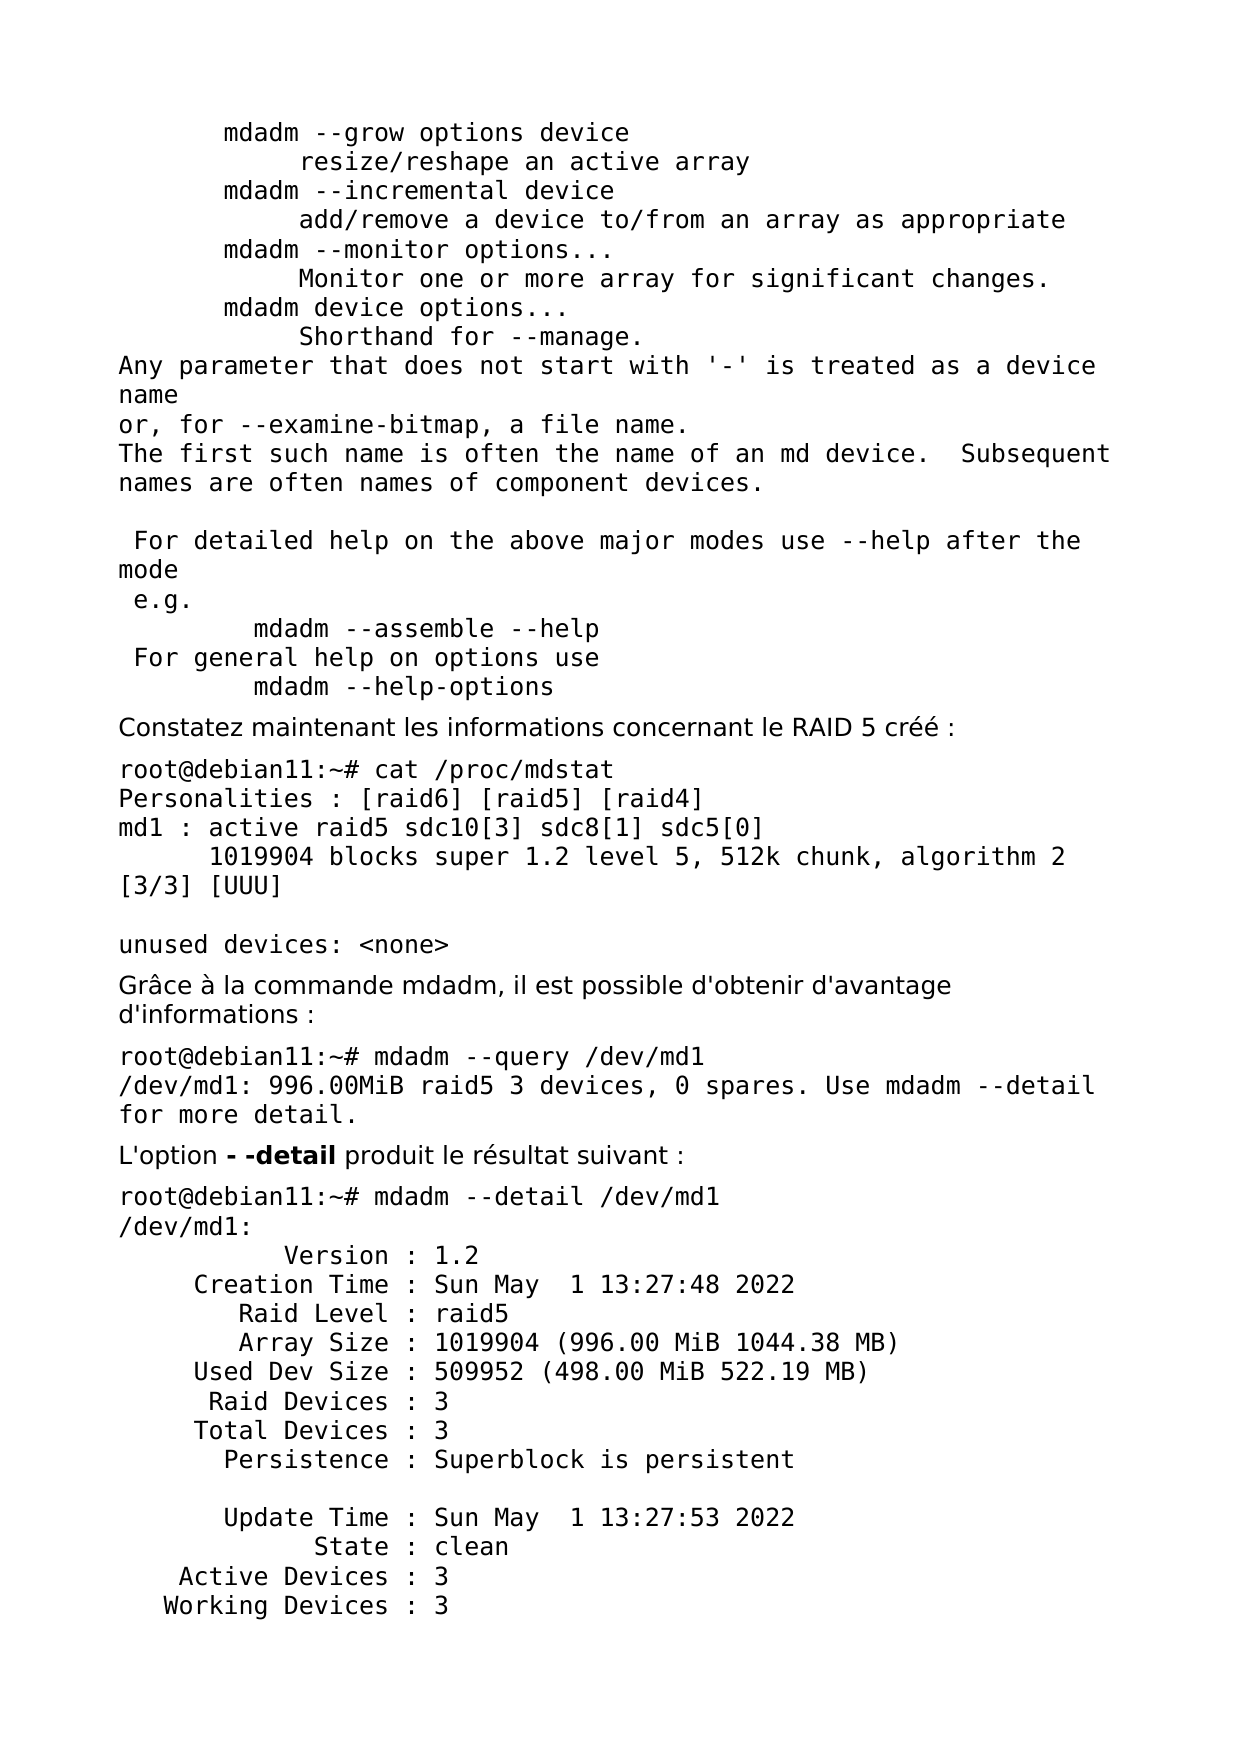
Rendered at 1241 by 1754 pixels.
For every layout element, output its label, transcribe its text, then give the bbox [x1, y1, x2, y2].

text Constatez maintenant les informations concernant le RAID 5 créé : [118, 713, 1122, 742]
text mdadm --grow options device resize/reshape an active array mdadm --incremental device add/remove a device to/from an array as appropriate mdadm --monitor options... Monitor one or more array for significant changes. mdadm device options... Shorthand for --manage. Any parameter that does not start with '-' is treated as a device name or, for --examine-bitmap, a file name. The first such name is often the name of an md device. Subsequent names are often names of component devices. For detailed help on the above major modes use --help after the mode e.g. mdadm --assemble --help For general help on options use mdadm --help-options [118, 118, 1122, 701]
text L'option - -detail produit le résultat suivant : [118, 1141, 1122, 1170]
text root@debian11:~# mdadm --detail /dev/md1 /dev/md1: Version : 1.2 Creation Time : Sun May 1 13:27:48 2022 Raid Level : raid5 Array Size : 1019904 (996.00 MiB 1044.38 MB) Used Dev Size : 509952 (498.00 MiB 522.19 MB) Raid Devices : 3 Total Devices : 3 Persistence : Superblock is persistent Update Time : Sun May 1 13:27:53 2022 State : clean Active Devices : 3 Working Devices : 3 [118, 1183, 1122, 1620]
text root@debian11:~# mdadm --query /dev/md1 /dev/md1: 996.00MiB raid5 3 devices, 0 spares. Use mdadm --detail for more detail. [118, 1042, 1122, 1129]
text Grâce à la commande mdadm, il est possible d'obtenir d'avantage d'informations : [118, 971, 1122, 1029]
text root@debian11:~# cat /proc/mdstat Personalities : [raid6] [raid5] [raid4] md1 : active raid5 sdc10[3] sdc8[1] sdc5[0] 1019904 blocks super 1.2 level 5, 512k chunk, algorithm 2 [3/3] [UUU] unused devices: <none> [118, 755, 1122, 959]
